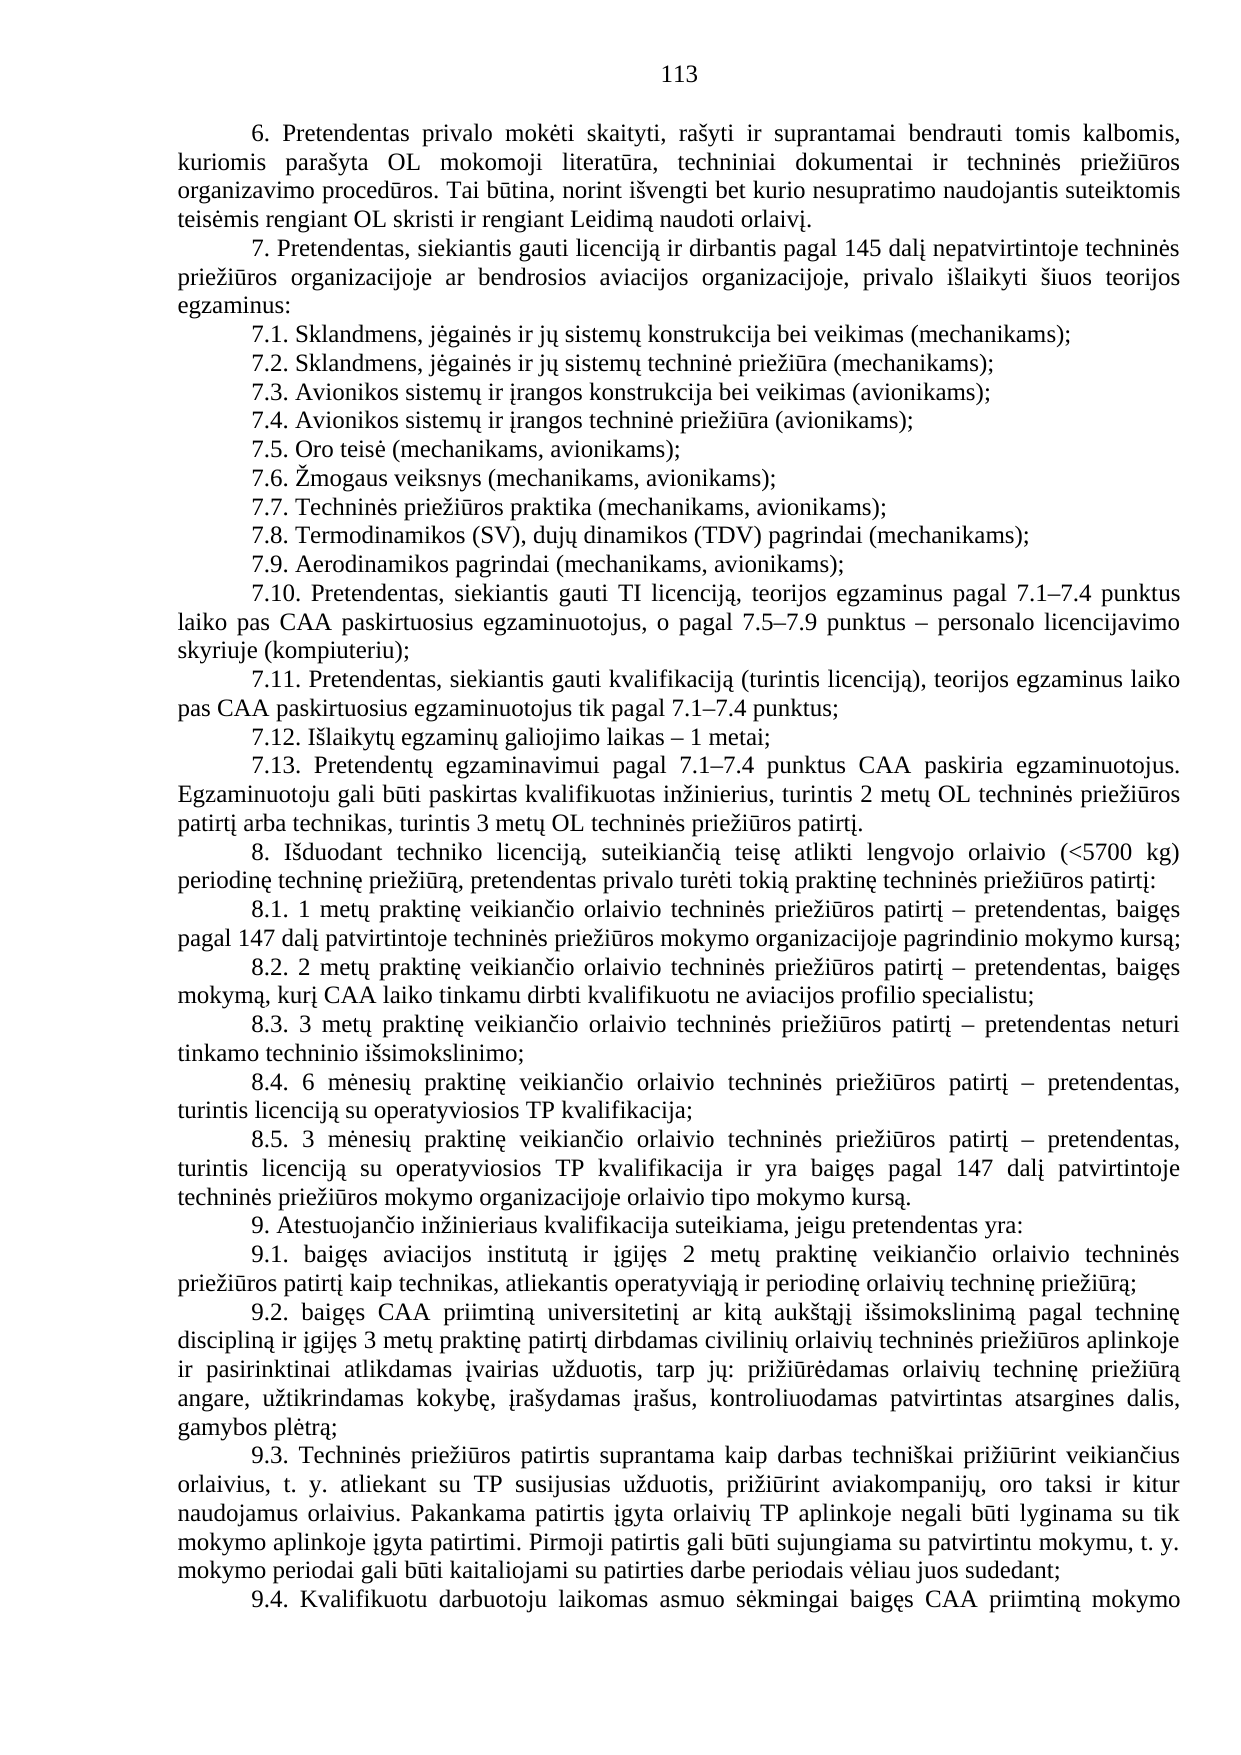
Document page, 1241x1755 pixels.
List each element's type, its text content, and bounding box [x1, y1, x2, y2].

text 7.2. Sklandmens, jėgainės ir jų sistemų techninė priežiūra (mechanikams); [177, 348, 1181, 377]
text 7.4. Avionikos sistemų ir įrangos techninė priežiūra (avionikams); [177, 406, 1181, 434]
text 8.3. 3 metų praktinę veikiančio orlaivio techninės priežiūros patirtį – pretendentas neturi tinkamo techninio išsimokslinimo; [177, 1009, 1181, 1067]
text 8.2. 2 metų praktinę veikiančio orlaivio techninės priežiūros patirtį – pretendentas, baigęs mokymą, kurį CAA laiko tinkamu dirbti kvalifikuotu ne aviacijos profilio specialistu; [177, 952, 1181, 1009]
text 8.5. 3 mėnesių praktinę veikiančio orlaivio techninės priežiūros patirtį – pretendentas, turintis licenciją su operatyviosios TP kvalifikacija ir yra baigęs pagal 147 dalį patvirtintoje techninės priežiūros mokymo organizacijoje orlaivio tipo mokymo kursą. [177, 1124, 1181, 1211]
text 7.6. Žmogaus veiksnys (mechanikams, avionikams); [177, 463, 1181, 492]
text 7.3. Avionikos sistemų ir įrangos konstrukcija bei veikimas (avionikams); [177, 377, 1181, 406]
text 7.8. Termodinamikos (SV), dujų dinamikos (TDV) pagrindai (mechanikams); [177, 521, 1181, 549]
text 9. Atestuojančio inžinieriaus kvalifikacija suteikiama, jeigu pretendentas yra: [177, 1211, 1181, 1239]
text 9.4. Kvalifikuotu darbuotoju laikomas asmuo sėkmingai baigęs CAA priimtiną mokymo [177, 1584, 1181, 1613]
text 8.1. 1 metų praktinę veikiančio orlaivio techninės priežiūros patirtį – pretendentas, baigęs pagal 147 dalį patvirtintoje techninės priežiūros mokymo organizacijoje pagrindinio mokymo kursą; [177, 894, 1181, 952]
text 7.13. Pretendentų egzaminavimui pagal 7.1–7.4 punktus CAA paskiria egzaminuotojus. Egzaminuotoju gali būti paskirtas kvalifikuotas inžinierius, turintis 2 metų OL techninės priežiūros patirtį arba technikas, turintis 3 metų OL techninės priežiūros patirtį. [177, 751, 1181, 837]
text 7.10. Pretendentas, siekiantis gauti TI licenciją, teorijos egzaminus pagal 7.1–7.4 punktus laiko pas CAA paskirtuosius egzaminuotojus, o pagal 7.5–7.9 punktus – personalo licencijavimo skyriuje (kompiuteriu); [177, 578, 1181, 664]
text 7.12. Išlaikytų egzaminų galiojimo laikas – 1 metai; [177, 722, 1181, 751]
text 8. Išduodant techniko licenciją, suteikiančią teisę atlikti lengvojo orlaivio (<5700 kg) periodinę techninę priežiūrą, pretendentas privalo turėti tokią praktinę techninės priežiūros patirtį: [177, 837, 1181, 894]
text 7.1. Sklandmens, jėgainės ir jų sistemų konstrukcija bei veikimas (mechanikams); [177, 319, 1181, 348]
text 7.9. Aerodinamikos pagrindai (mechanikams, avionikams); [177, 549, 1181, 578]
text 9.3. Techninės priežiūros patirtis suprantama kaip darbas techniškai prižiūrint veikiančius orlaivius, t. y. atliekant su TP susijusias užduotis, prižiūrint aviakompanijų, oro taksi ir kitur naudojamus orlaivius. Pakankama patirtis įgyta orlaivių TP aplinkoje negali būti lyginama su tik mokymo aplinkoje įgyta patirtimi. Pirmoji patirtis gali būti sujungiama su patvirtintu mokymu, t. y. mokymo periodai gali būti kaitaliojami su patirties darbe periodais vėliau juos sudedant; [177, 1441, 1181, 1584]
text 7.7. Techninės priežiūros praktika (mechanikams, avionikams); [177, 492, 1181, 521]
text 9.2. baigęs CAA priimtiną universitetinį ar kitą aukštąjį išsimokslinimą pagal techninę discipliną ir įgijęs 3 metų praktinę patirtį dirbdamas civilinių orlaivių techninės priežiūros aplinkoje ir pasirinktinai atlikdamas įvairias užduotis, tarp jų: prižiūrėdamas orlaivių techninę priežiūrą angare, užtikrindamas kokybę, įrašydamas įrašus, kontroliuodamas patvirtintas atsargines dalis, gamybos plėtrą; [177, 1297, 1181, 1441]
text 7.11. Pretendentas, siekiantis gauti kvalifikaciją (turintis licenciją), teorijos egzaminus laiko pas CAA paskirtuosius egzaminuotojus tik pagal 7.1–7.4 punktus; [177, 664, 1181, 722]
text 7.5. Oro teisė (mechanikams, avionikams); [177, 434, 1181, 463]
text 7. Pretendentas, siekiantis gauti licenciją ir dirbantis pagal 145 dalį nepatvirtintoje techninės priežiūros organizacijoje ar bendrosios aviacijos organizacijoje, privalo išlaikyti šiuos teorijos egzaminus: [177, 233, 1181, 319]
text 8.4. 6 mėnesių praktinę veikiančio orlaivio techninės priežiūros patirtį – pretendentas, turintis licenciją su operatyviosios TP kvalifikacija; [177, 1067, 1181, 1124]
text 6. Pretendentas privalo mokėti skaityti, rašyti ir suprantamai bendrauti tomis kalbomis, kuriomis parašyta OL mokomoji literatūra, techniniai dokumentai ir techninės priežiūros organizavimo procedūros. Tai būtina, norint išvengti bet kurio nesupratimo naudojantis suteiktomis teisėmis rengiant OL skristi ir rengiant Leidimą naudoti orlaivį. [177, 118, 1181, 233]
text 9.1. baigęs aviacijos institutą ir įgijęs 2 metų praktinę veikiančio orlaivio techninės priežiūros patirtį kaip technikas, atliekantis operatyviąją ir periodinę orlaivių techninę priežiūrą; [177, 1239, 1181, 1297]
